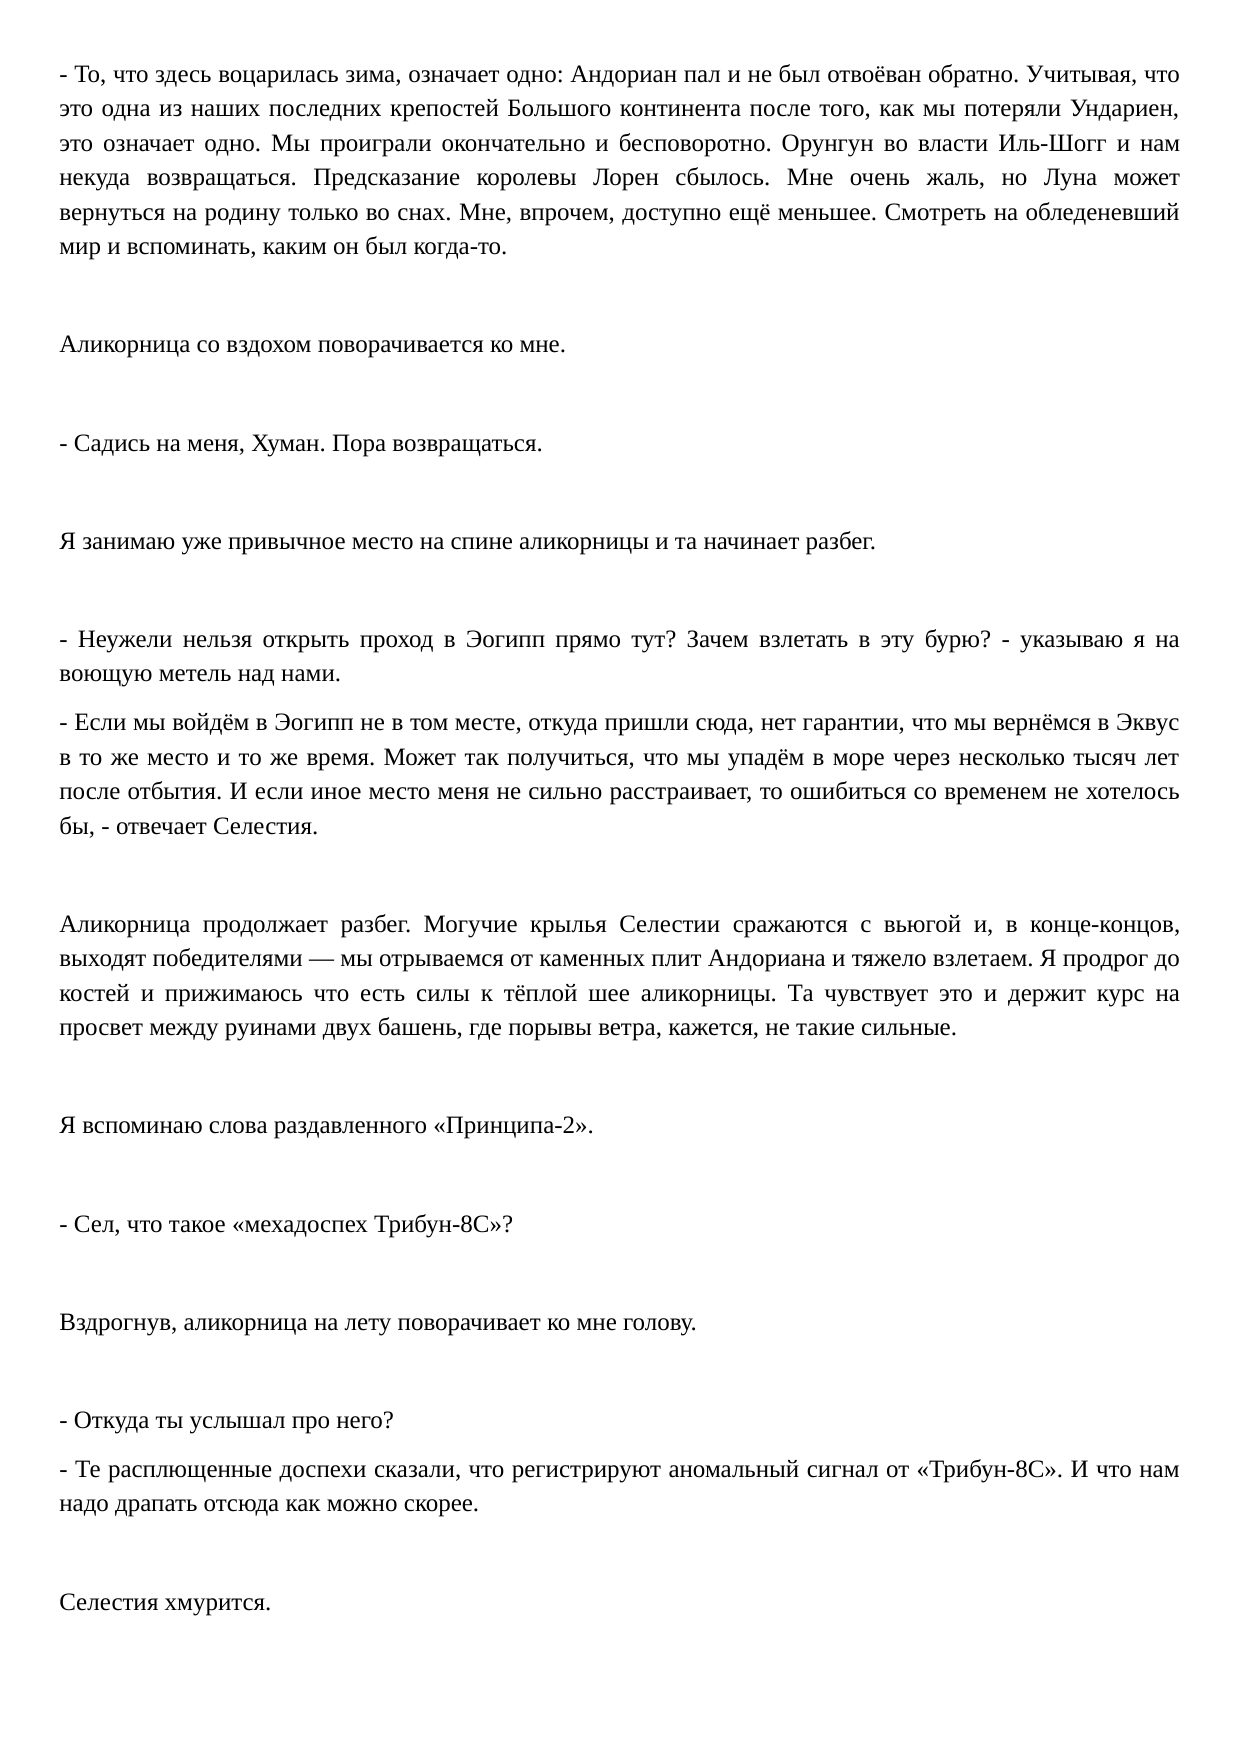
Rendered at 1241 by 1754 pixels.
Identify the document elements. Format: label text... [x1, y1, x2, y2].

text - Если мы войдём в Эогипп не в том месте, откуда пришли сюда, нет гарантии, что мы вернёмся в Эквус в то же место и то же время. Может так получиться, что мы упадём в море через несколько тысяч лет после отбытия. И если иное место меня не сильно расстраивает, то ошибиться со временем не хотелось бы, - отвечает Селестия. [59, 707, 1181, 840]
text Аликорница продолжает разбег. Могучие крылья Селестии сражаются с вьюгой и, в конце-концов, выходят победителями — мы отрываемся от каменных плит Андориана и тяжело взлетаем. Я продрог до костей и прижимаюсь что есть силы к тёплой шее аликорницы. Та чувствует это и держит курс на просвет между руинами двух башень, где порывы ветра, кажется, не такие сильные. [59, 909, 1181, 1041]
text - Те расплющенные доспехи сказали, что регистрируют аномальный сигнал от «Трибун-8С». И что нам надо драпать отсюда как можно скорее. [59, 1454, 1181, 1517]
text Я вспоминаю слова раздавленного «Принципа-2». [59, 1111, 1181, 1139]
text Я занимаю уже привычное место на спине аликорницы и та начинает разбег. [59, 526, 1181, 554]
text - То, что здесь воцарилась зима, означает одно: Андориан пал и не был отвоёван обратно. Учитывая, что это одна из наших последних крепостей Большого континента после того, как мы потеряли Ундариен, это означает одно. Мы проиграли окончательно и бесповоротно. Орунгун во власти Иль-Шогг и нам некуда возвращаться. Предсказание королевы Лорен сбылось. Мне очень жаль, но Луна может вернуться на родину только во снах. Мне, впрочем, доступно ещё меньшее. Смотреть на обледеневший мир и вспоминать, каким он был когда-то. [59, 59, 1181, 260]
text - Откуда ты услышал про него? [59, 1405, 1181, 1434]
text - Садись на меня, Хуман. Пора возвращаться. [59, 428, 1181, 456]
text Вздрогнув, аликорница на лету поворачивает ко мне голову. [59, 1307, 1181, 1336]
text - Сел, что такое «мехадоспех Трибун-8С»? [59, 1209, 1181, 1237]
text - Неужели нельзя открыть проход в Эогипп прямо тут? Зачем взлетать в эту бурю? - указываю я на воющую метель над нами. [59, 624, 1181, 687]
text Селестия хмурится. [59, 1587, 1181, 1615]
text Аликорница со вздохом поворачивается ко мне. [59, 329, 1181, 358]
